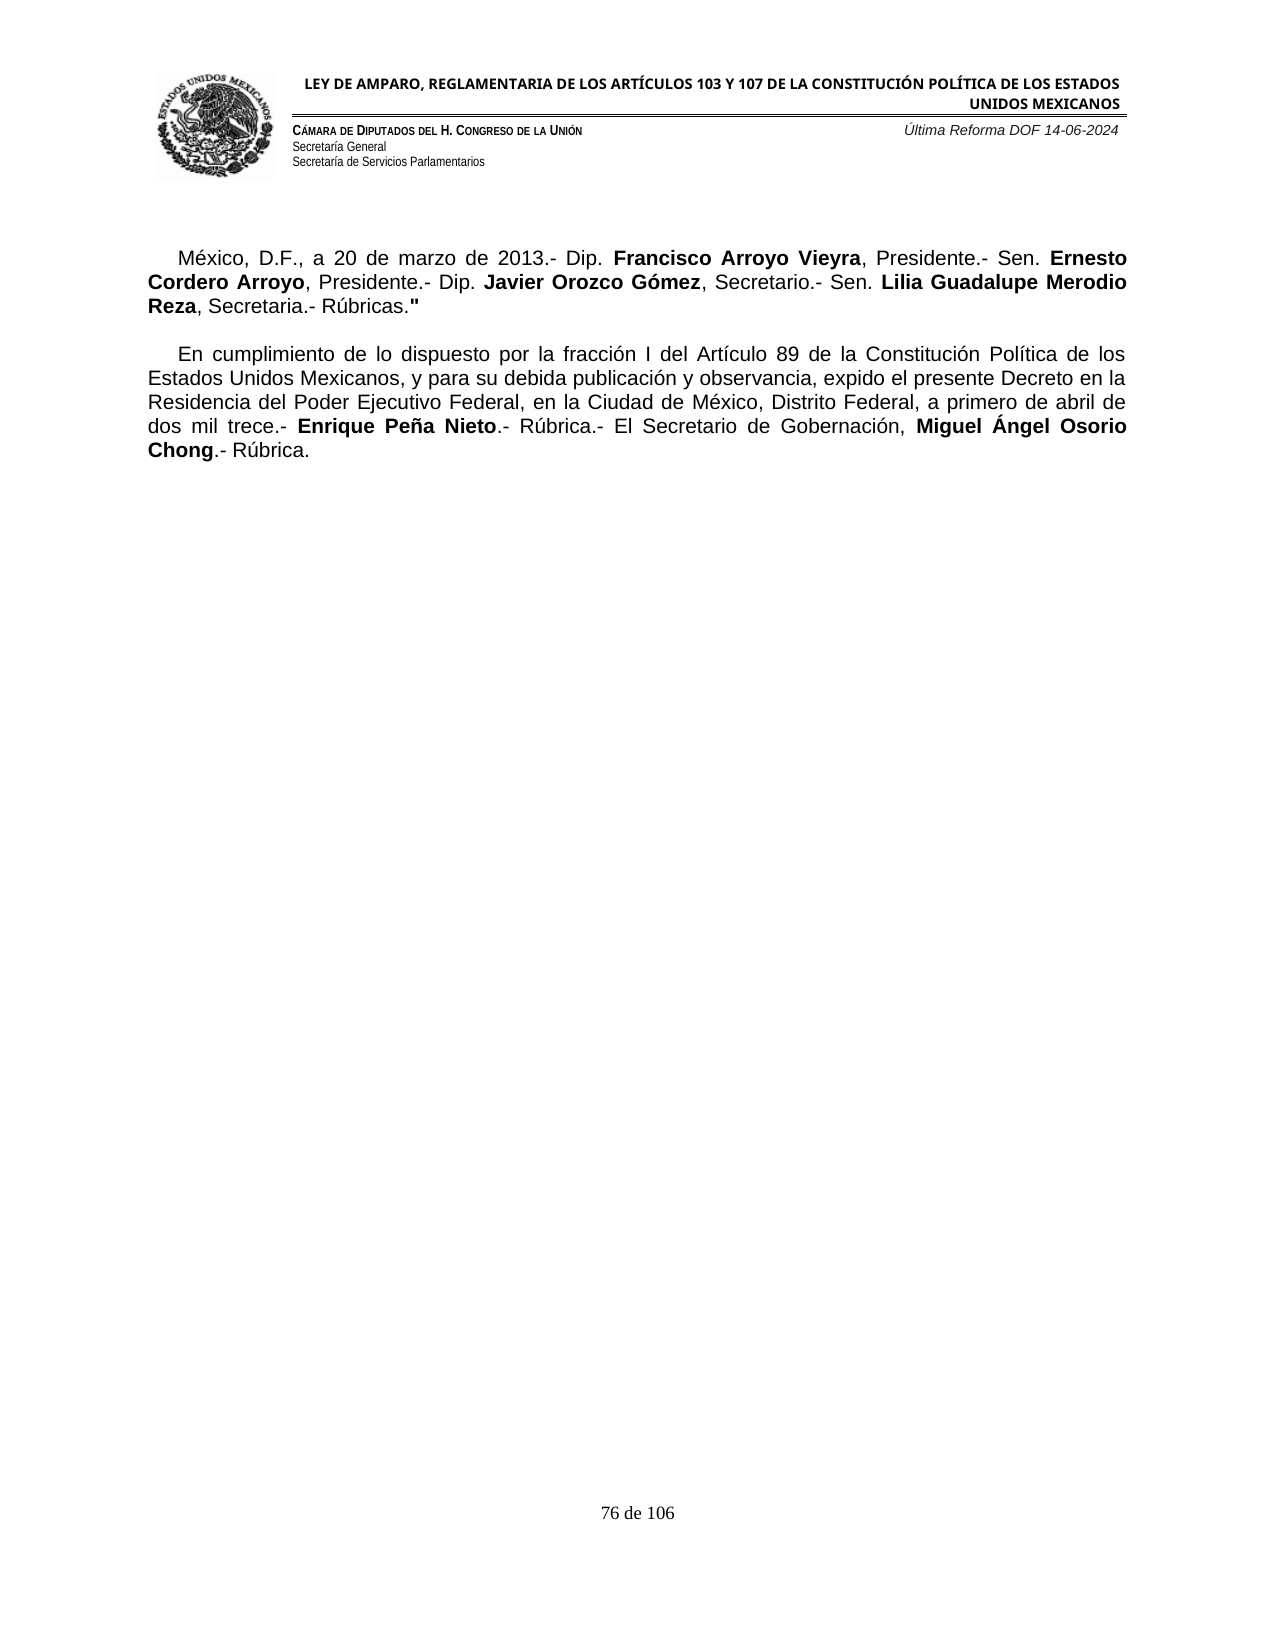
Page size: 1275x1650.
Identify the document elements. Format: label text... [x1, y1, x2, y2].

text México, D.F., a 20 de marzo de 2013.- Dip. Francisco Arroyo Vieyra, Presidente.- Sen. Ernesto Cordero Arroyo, Presidente.- Dip. Javier Orozco Gómez, Secretario.- Sen. Lilia Guadalupe Merodio Reza, Secretaria.- Rúbricas." [148, 246, 1127, 318]
text En cumplimiento de lo dispuesto por la fracción I del Artículo 89 de la Constitución Política de los Estados Unidos Mexicanos, y para su debida publicación y observancia, expido el presente Decreto en la Residencia del Poder Ejecutivo Federal, en la Ciudad de México, Distrito Federal, a primero de abril de dos mil trece.- Enrique Peña Nieto.- Rúbrica.- El Secretario de Gobernación, Miguel Ángel Osorio Chong.- Rúbrica. [148, 342, 1127, 462]
